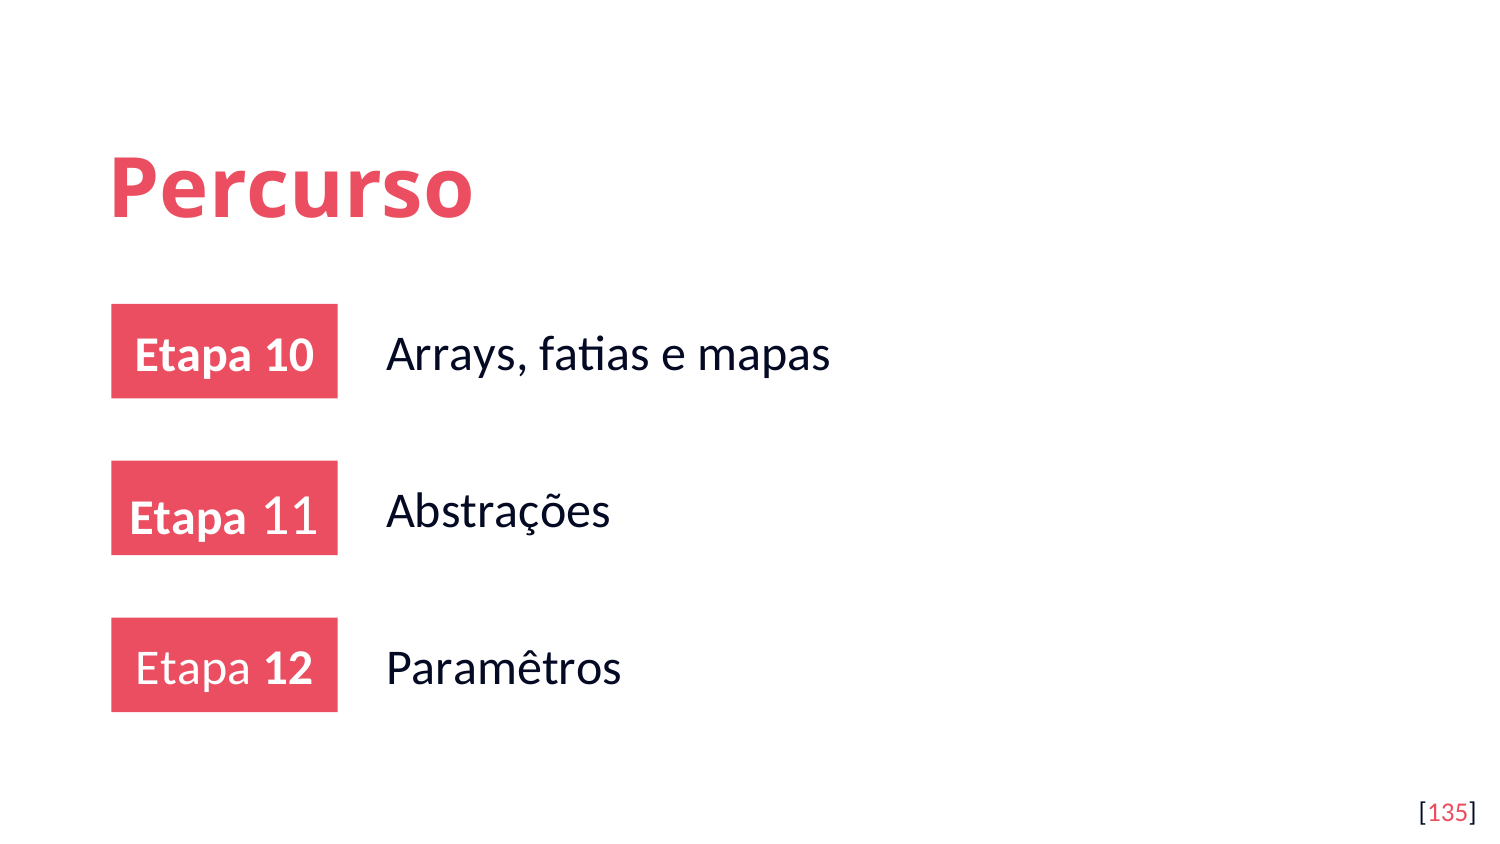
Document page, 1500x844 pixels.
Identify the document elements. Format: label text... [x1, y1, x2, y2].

text_box Etapa 11 [111, 460, 338, 556]
text_box Percurso [92, 104, 1309, 243]
text_box Etapa 10 [111, 303, 338, 399]
text_box Paramêtros [371, 627, 1384, 703]
text_box Etapa 12 [111, 617, 338, 713]
slide_number [135] [1403, 779, 1494, 844]
text_box Abstrações [371, 470, 1384, 546]
text_box Arrays, fatias e mapas [371, 313, 1384, 389]
